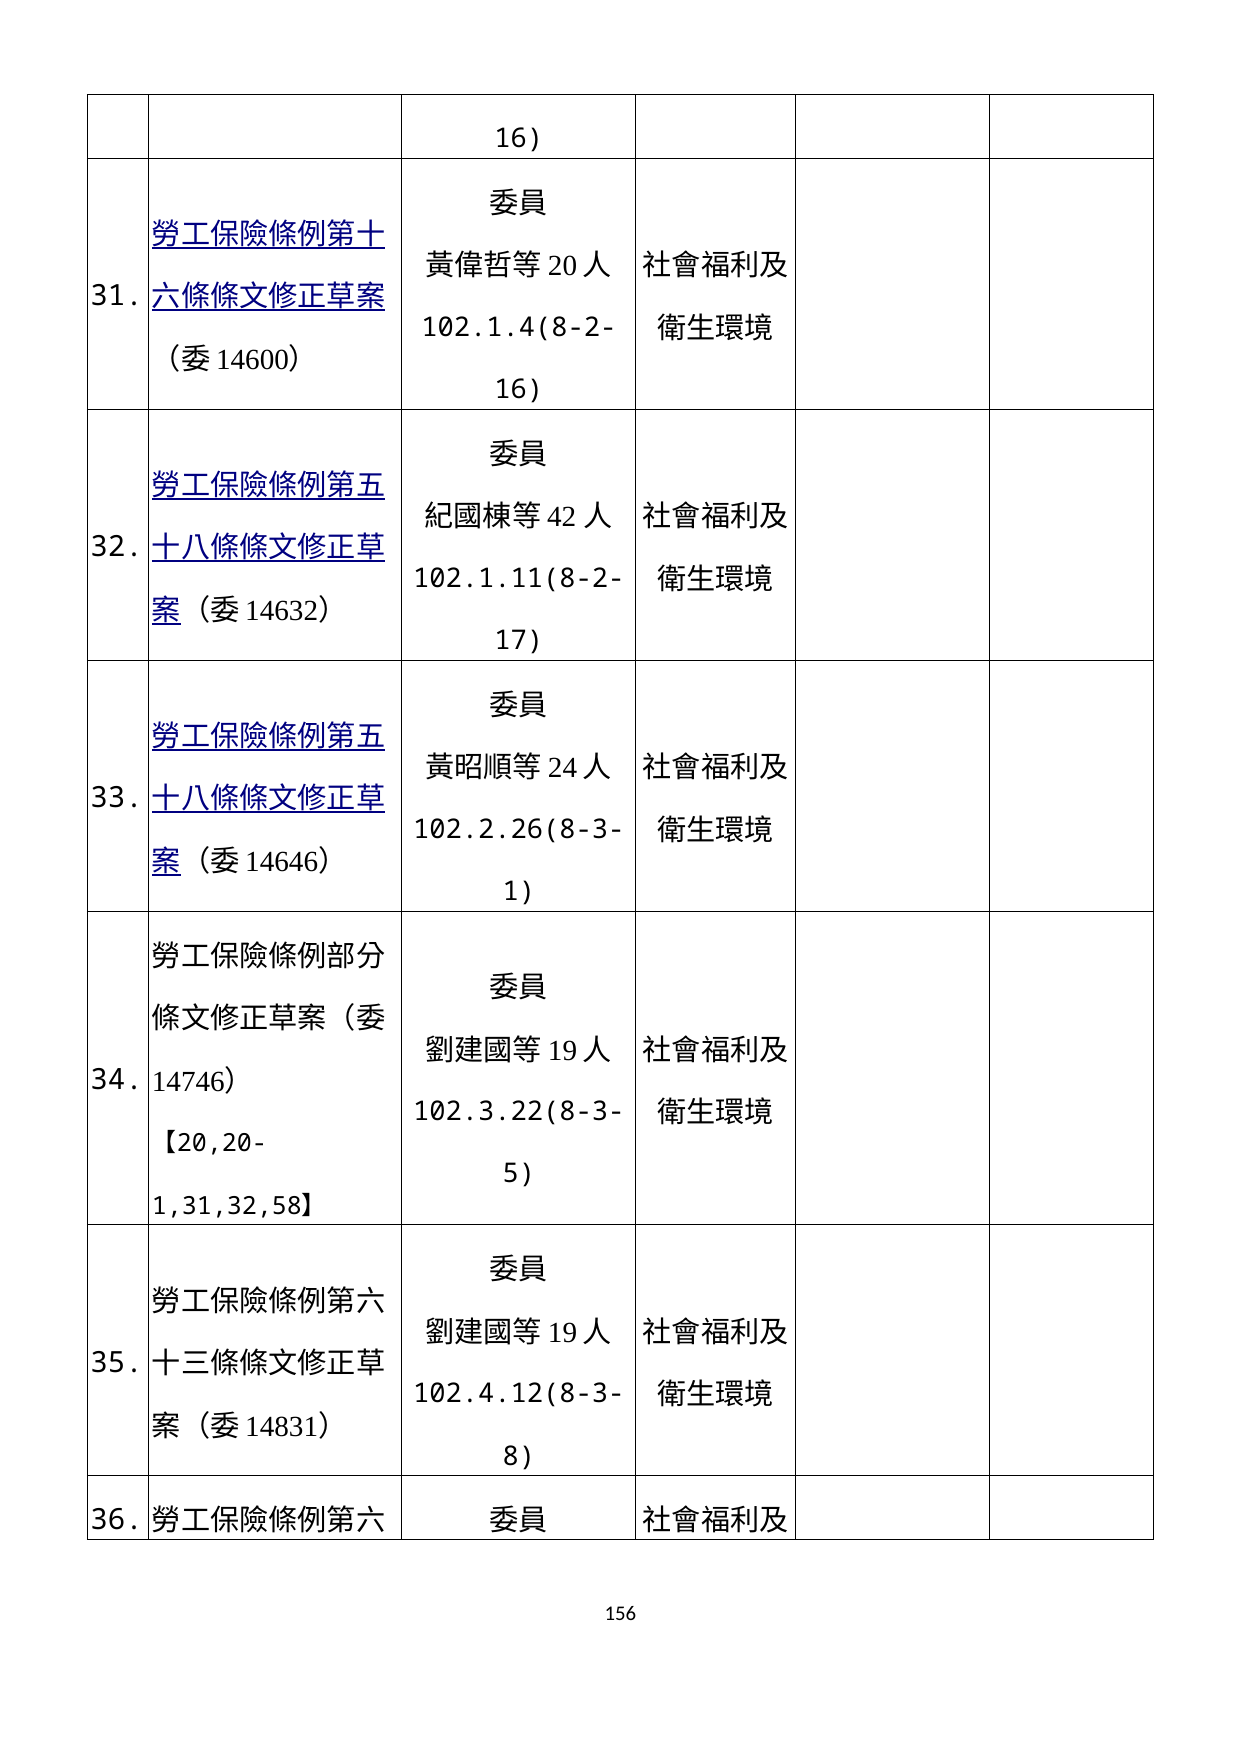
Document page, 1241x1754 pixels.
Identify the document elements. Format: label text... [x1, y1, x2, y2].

table_cell [796, 159, 989, 409]
table_cell [88, 1225, 148, 1475]
table_cell [796, 1225, 989, 1475]
table_cell 勞工保險條例第五十八條條文修正草案（委14646） [149, 661, 401, 911]
table_cell 勞工保險條例第六 [149, 1476, 401, 1539]
table_cell 社會福利及衛生環境 [636, 912, 795, 1224]
table_cell 社會福利及 [636, 1476, 795, 1539]
table_cell 勞工保險條例部分條文修正草案（委14746） 【20,20-1,31,32,58】 [149, 912, 401, 1224]
table_cell [88, 661, 148, 911]
table_cell [88, 159, 148, 409]
table_cell 社會福利及衛生環境 [636, 410, 795, 660]
table_cell [990, 95, 1153, 158]
table_cell [990, 410, 1153, 660]
table_cell 委員 黃偉哲等20人102.1.4(8-2-16) [402, 159, 635, 409]
table_cell 16) [402, 95, 635, 158]
table_cell 委員 劉建國等19人102.3.22(8-3-5) [402, 912, 635, 1224]
table_cell [796, 95, 989, 158]
table_cell [990, 159, 1153, 409]
table_cell [796, 1476, 989, 1539]
table_cell 勞工保險條例第五十八條條文修正草案（委14632） [149, 410, 401, 660]
table_cell [149, 95, 401, 158]
table_cell 勞工保險條例第六十三條條文修正草案（委14831） [149, 1225, 401, 1475]
table_cell [88, 912, 148, 1224]
table_cell 委員 黃昭順等24人102.2.26(8-3-1) [402, 661, 635, 911]
table_cell [990, 661, 1153, 911]
table_cell 委員 [402, 1476, 635, 1539]
table_cell [636, 95, 795, 158]
table_cell 委員 劉建國等19人102.4.12(8-3-8) [402, 1225, 635, 1475]
table_cell 社會福利及衛生環境 [636, 1225, 795, 1475]
table_cell [796, 410, 989, 660]
table_cell [88, 95, 148, 158]
table_cell [990, 1476, 1153, 1539]
table_cell 勞工保險條例第十六條條文修正草案（委14600） [149, 159, 401, 409]
table_cell [796, 661, 989, 911]
table_cell [990, 1225, 1153, 1475]
table_cell 社會福利及衛生環境 [636, 159, 795, 409]
table_cell [88, 1476, 148, 1539]
table_cell [796, 912, 989, 1224]
table_cell [990, 912, 1153, 1224]
table_cell 社會福利及衛生環境 [636, 661, 795, 911]
table_cell 委員 紀國棟等42 人102.1.11(8-2-17) [402, 410, 635, 660]
table_cell [88, 410, 148, 660]
